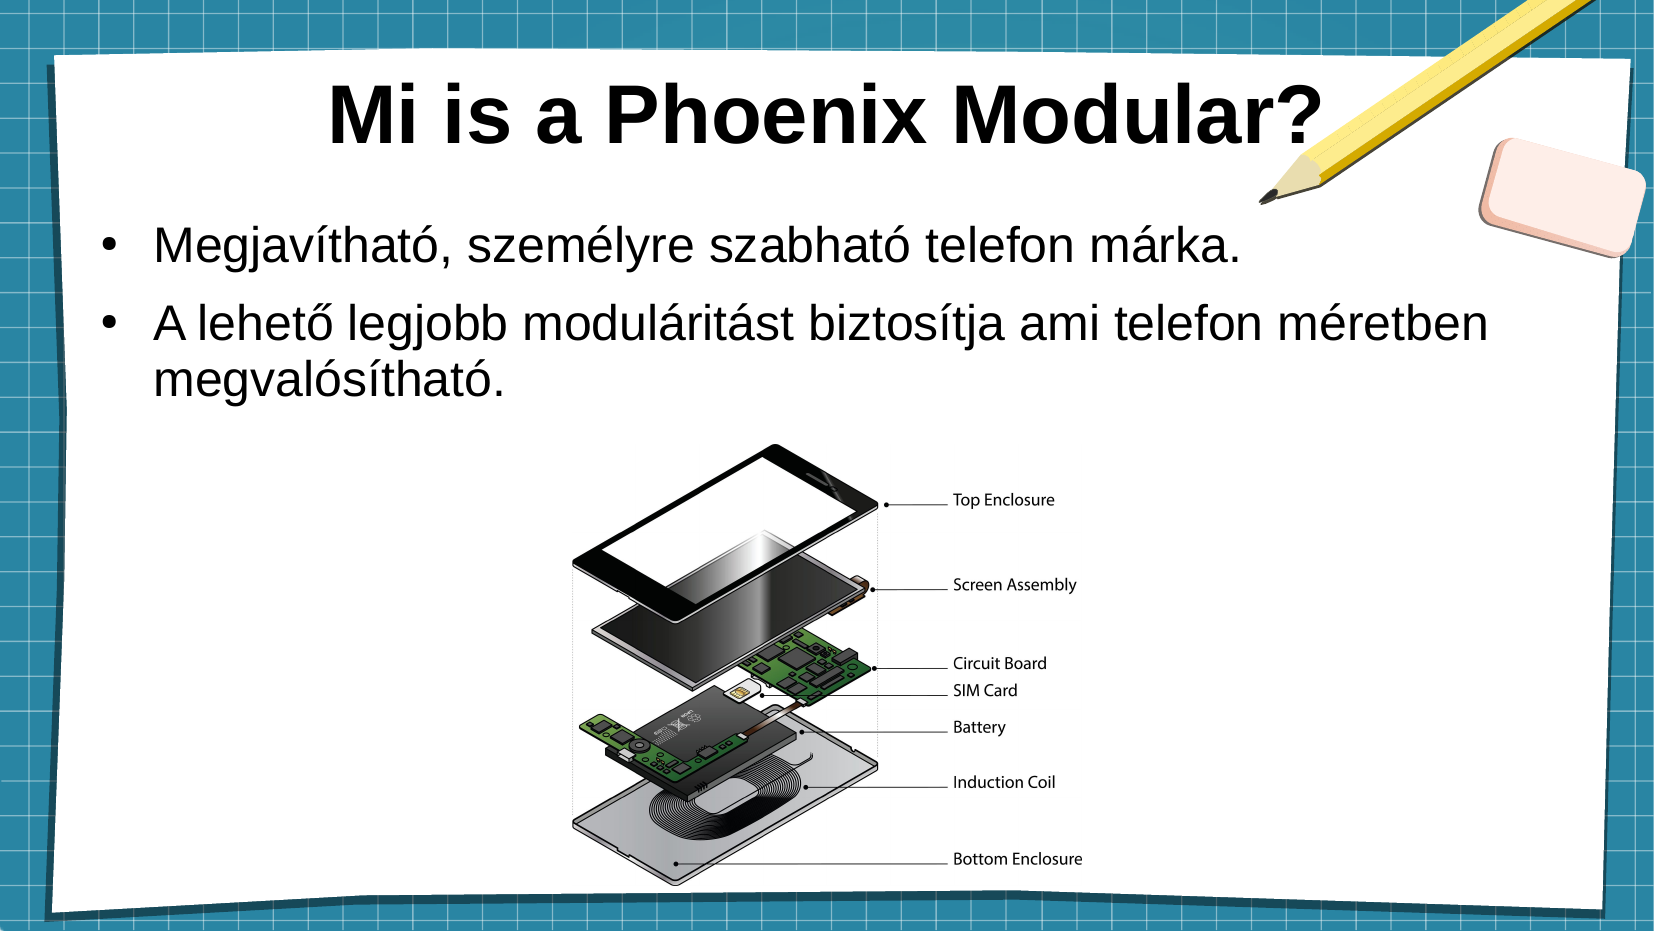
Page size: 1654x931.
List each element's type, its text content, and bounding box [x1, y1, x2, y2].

picture [572, 444, 1082, 887]
title Mi is a Phoenix Modular? [82, 37, 1571, 193]
list Megjavítható, személyre szabható telefon márka. A lehető legjobb moduláritást biztosítja ami telefon méretben megvalósítható. [82, 217, 1571, 758]
